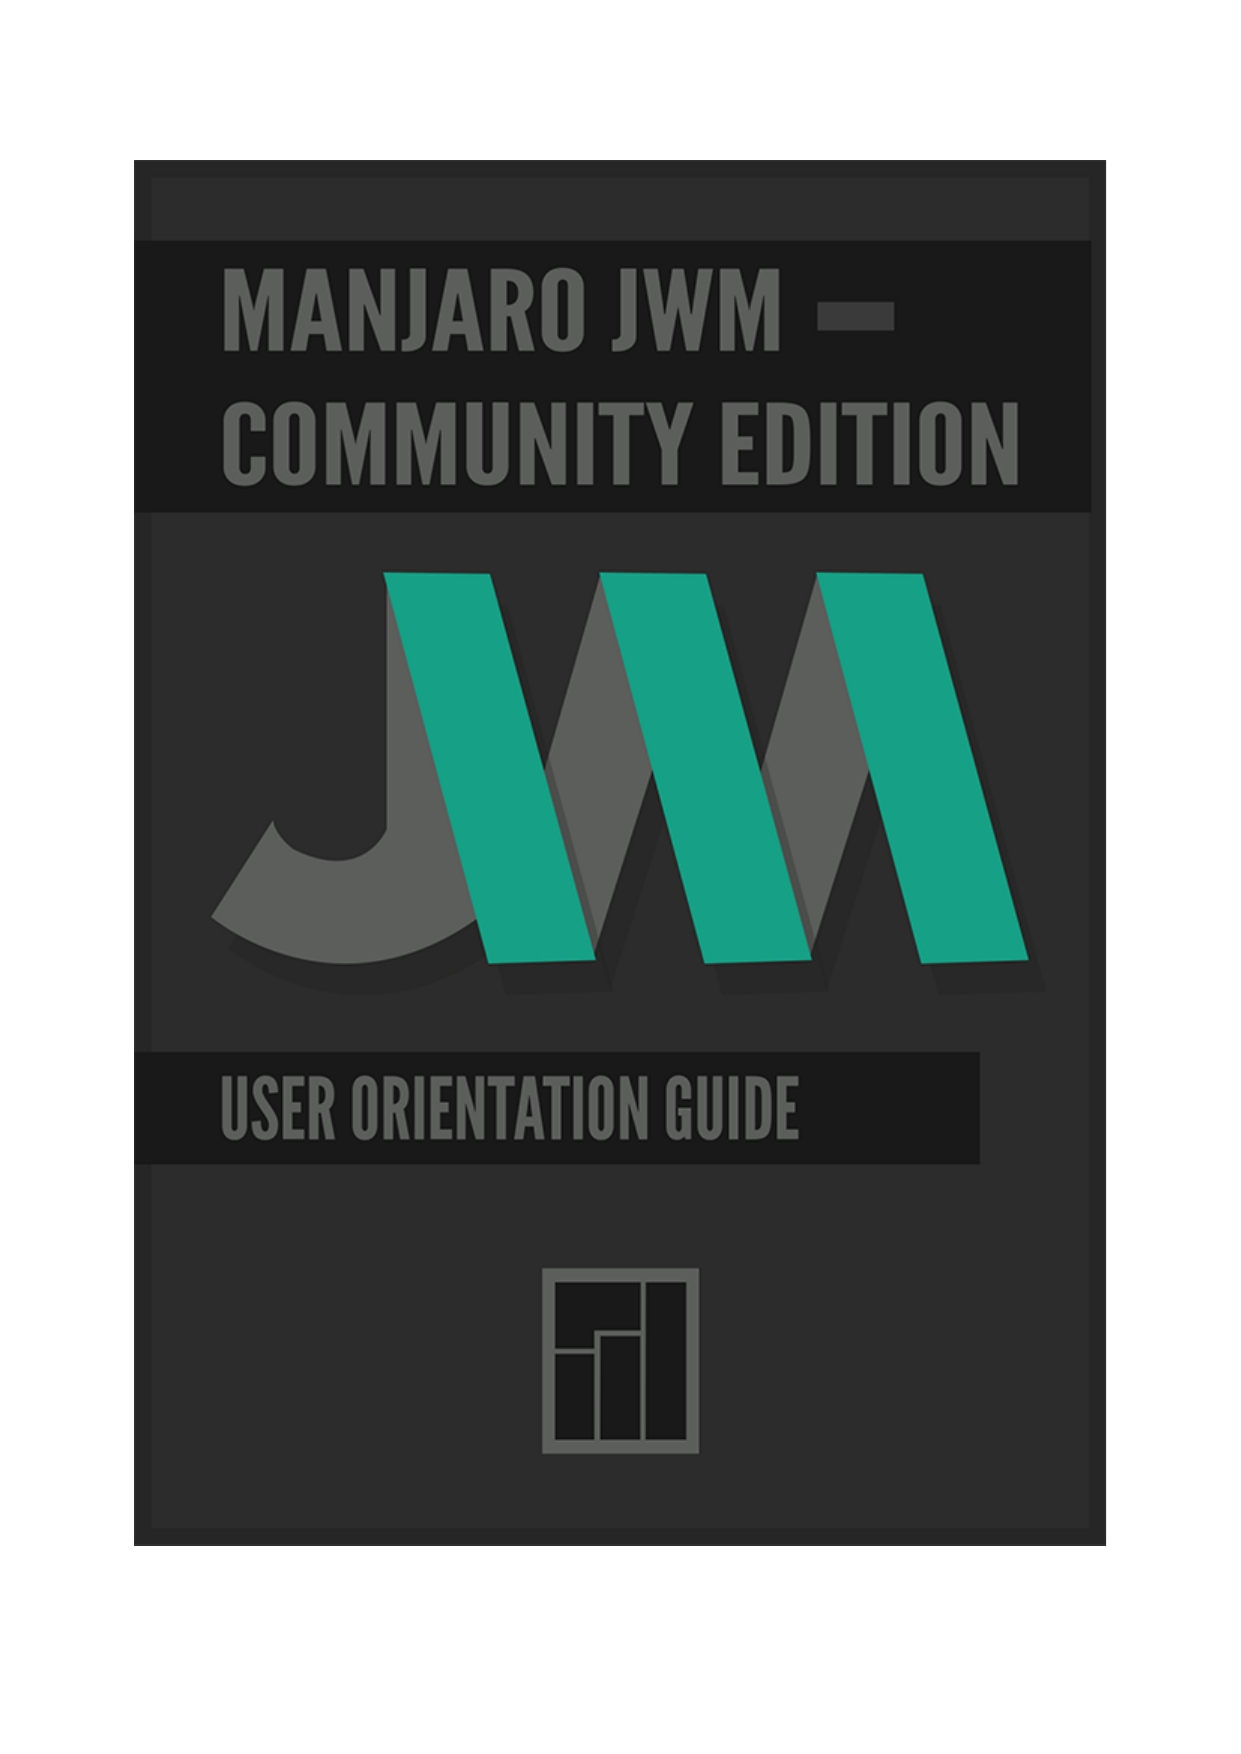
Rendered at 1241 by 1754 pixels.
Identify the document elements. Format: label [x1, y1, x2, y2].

picture [134, 160, 1107, 1546]
